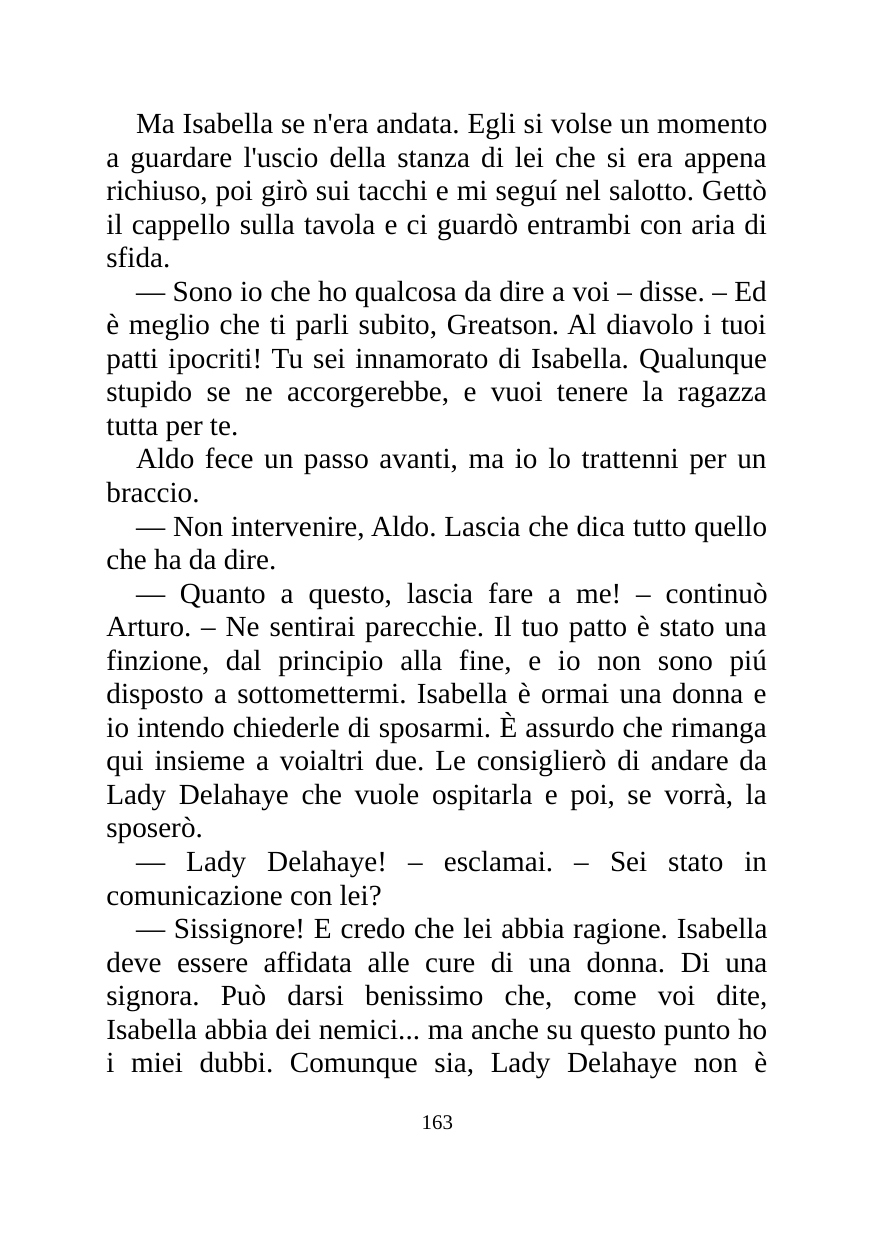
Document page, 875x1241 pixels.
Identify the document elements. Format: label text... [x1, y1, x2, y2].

text — Lady Delahaye! – esclamai. – Sei stato in comunicazione con lei? [106, 844, 768, 911]
text — Sono io che ho qualcosa da dire a voi – disse. – Ed è meglio che ti parli subito, Greatson. Al diavolo i tuoi patti ipocriti! Tu sei innamorato di Isabella. Qualunque stupido se ne accorgerebbe, e vuoi tenere la ragazza tutta per te. [106, 274, 768, 442]
text — Sissignore! E credo che lei abbia ragione. Isabella deve essere affidata alle cure di una donna. Di una signora. Può darsi benissimo che, come voi dite, Isabella abbia dei nemici... ma anche su questo punto ho i miei dubbi. Comunque sia, Lady Delahaye non è [106, 911, 768, 1079]
text — Quanto a questo, lascia fare a me! – continuò Arturo. – Ne sentirai parecchie. Il tuo patto è stato una finzione, dal principio alla fine, e io non sono piú disposto a sottomettermi. Isabella è ormai una donna e io intendo chiederle di sposarmi. È assurdo che rimanga qui insieme a voialtri due. Le consiglierò di andare da Lady Delahaye che vuole ospitarla e poi, se vorrà, la sposerò. [106, 576, 768, 844]
text Ma Isabella se n'era andata. Egli si volse un momento a guardare l'uscio della stanza di lei che si era appena richiuso, poi girò sui tacchi e mi seguí nel salotto. Gettò il cappello sulla tavola e ci guardò entrambi con aria di sfida. [106, 106, 768, 274]
text — Non intervenire, Aldo. Lascia che dica tutto quello che ha da dire. [106, 509, 768, 576]
text Aldo fece un passo avanti, ma io lo trattenni per un braccio. [106, 442, 768, 509]
